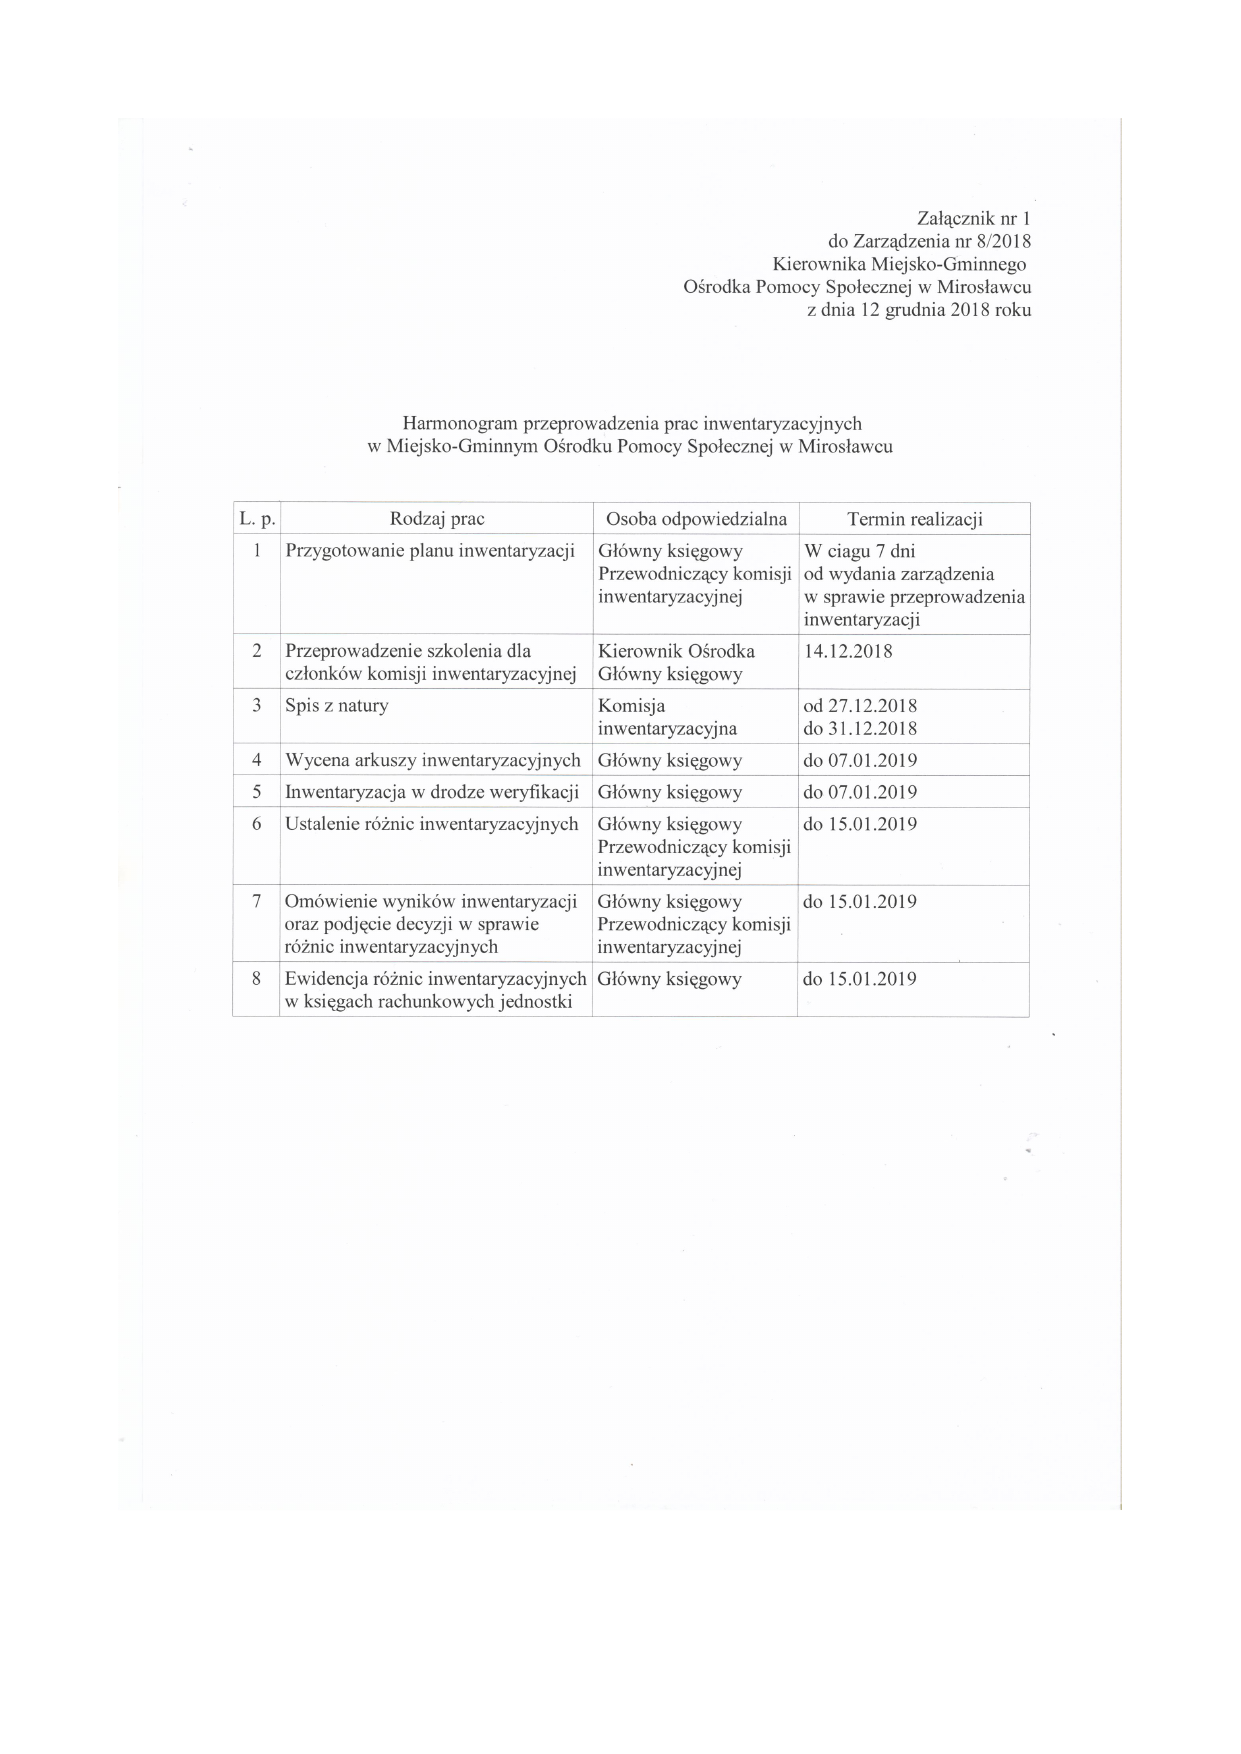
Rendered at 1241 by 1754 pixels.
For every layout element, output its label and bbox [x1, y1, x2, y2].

picture [118, 118, 1122, 1511]
